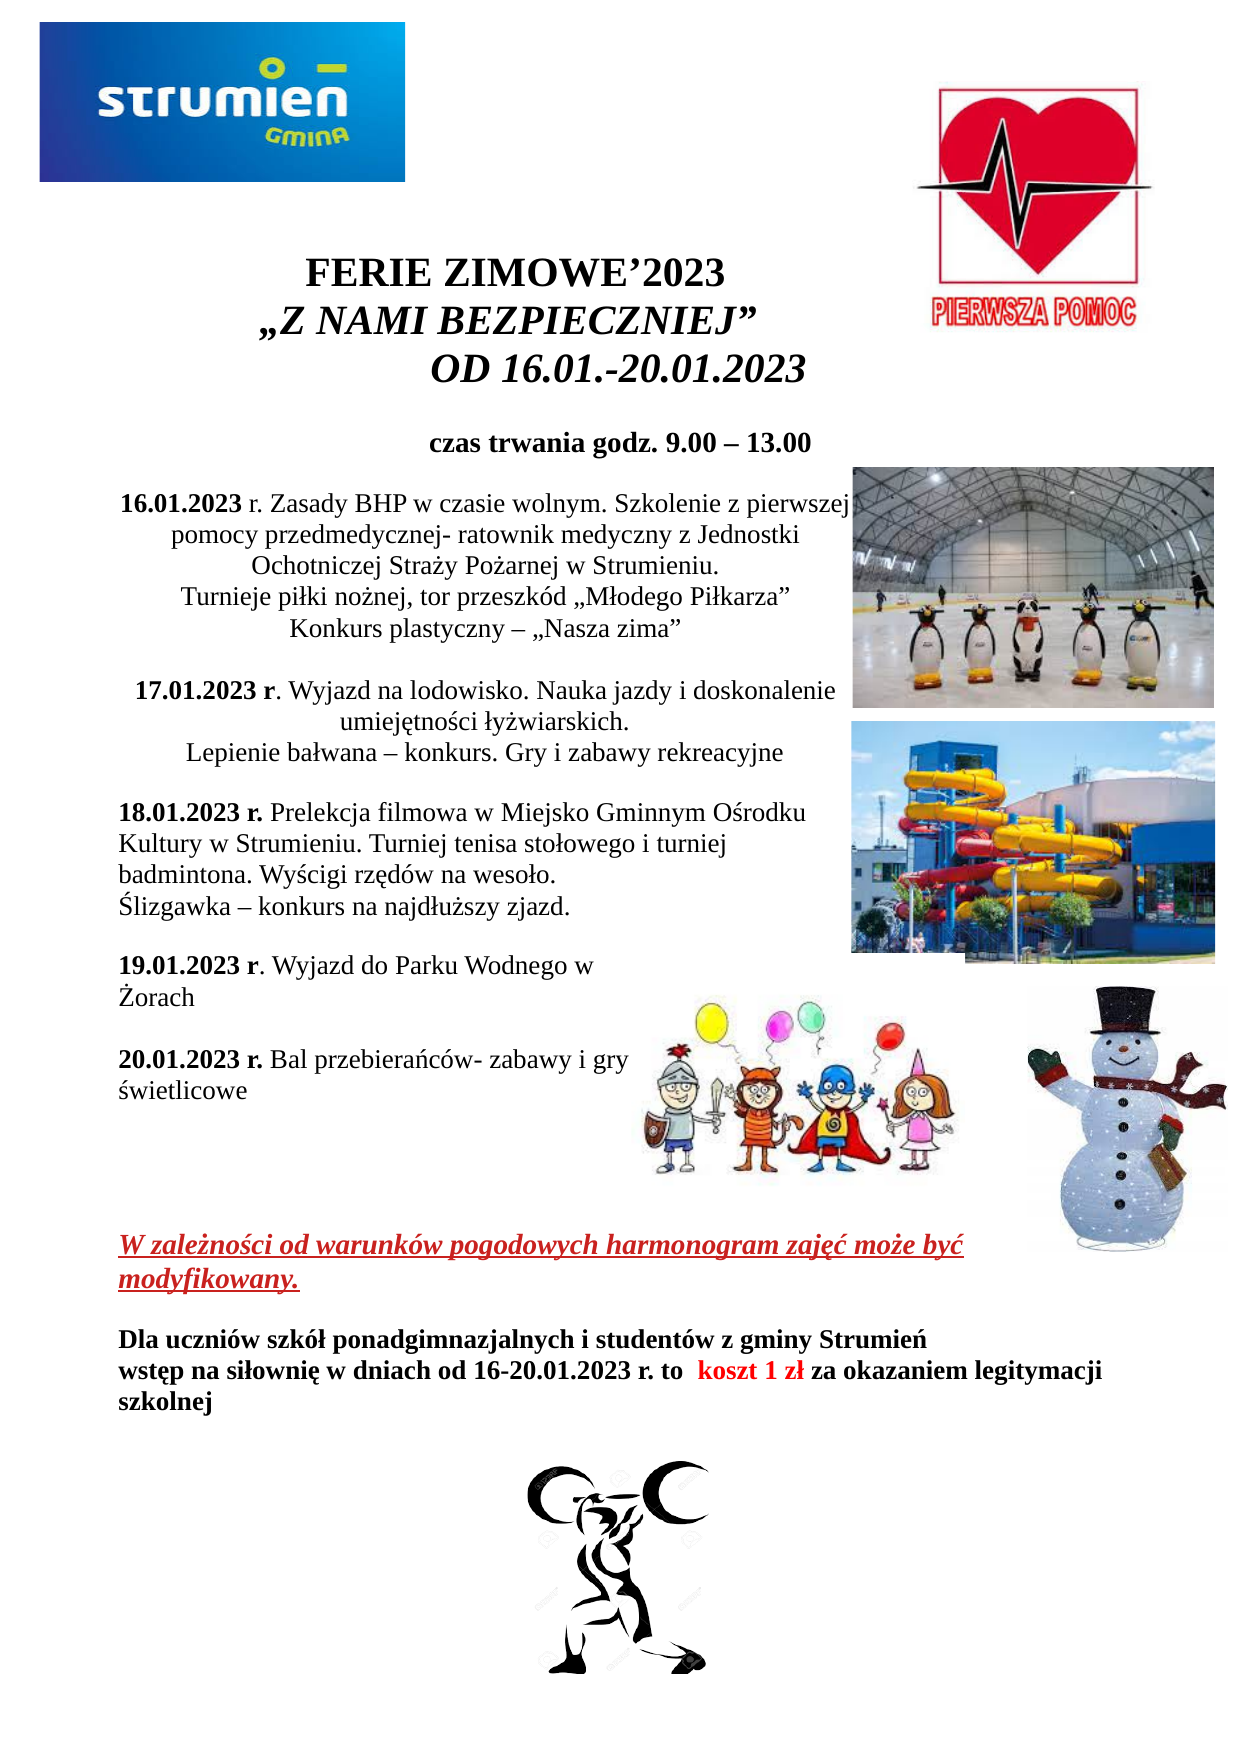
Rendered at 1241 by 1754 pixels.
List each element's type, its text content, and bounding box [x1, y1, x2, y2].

text Dla uczniów szkół ponadgimnazjalnych i studentów z gminy Strumień wstęp na siłownię w dniach od 16-20.01.2023 r. to koszt 1 zł za okazaniem legitymacji szkolnej [118, 1323, 1122, 1417]
text 18.01.2023 r. Prelekcja filmowa w Miejsko Gminnym Ośrodku Kultury w Strumieniu. Turniej tenisa stołowego i turniej badmintona. Wyścigi rzędów na wesoło. Ślizgawka – konkurs na najdłuższy zjazd. [118, 796, 851, 949]
picture [852, 467, 1214, 708]
picture [39, 22, 406, 182]
text 19.01.2023 r. Wyjazd do Parku Wodnego w Żorach 20.01.2023 r. Bal przebierańców- zabawy i gry świetlicowe [118, 949, 851, 1196]
picture [1027, 986, 1228, 1252]
picture [912, 81, 1158, 339]
text FERIE ZIMOWE’2023 „Z NAMI BEZPIECZNIEJ” [118, 247, 1122, 343]
text W zależności od warunków pogodowych harmonogram zajęć może być modyfikowany. [118, 1227, 1122, 1323]
picture [527, 1461, 709, 1674]
text czas trwania godz. 9.00 – 13.00 16.01.2023 r. Zasady BHP w czasie wolnym. Szkolenie z pierwszej pomocy przedmedycznej- ratownik medyczny z Jednostki Ochotniczej Straży Pożarnej w Strumieniu. Turnieje piłki nożnej, tor przeszkód „Młodego Piłkarza” Konkurs plastyczny – „Nasza zima” 17.01.2023 r. Wyjazd na lodowisko. Nauka jazdy i doskonalenie umiejętności łyżwiarskich. Lepienie bałwana – konkurs. Gry i zabawy rekreacyjne [118, 425, 1122, 796]
text [966, 964, 1122, 1196]
picture [631, 721, 1216, 1216]
picture [316, 63, 347, 73]
text OD 16.01.-20.01.2023 [118, 343, 1122, 391]
